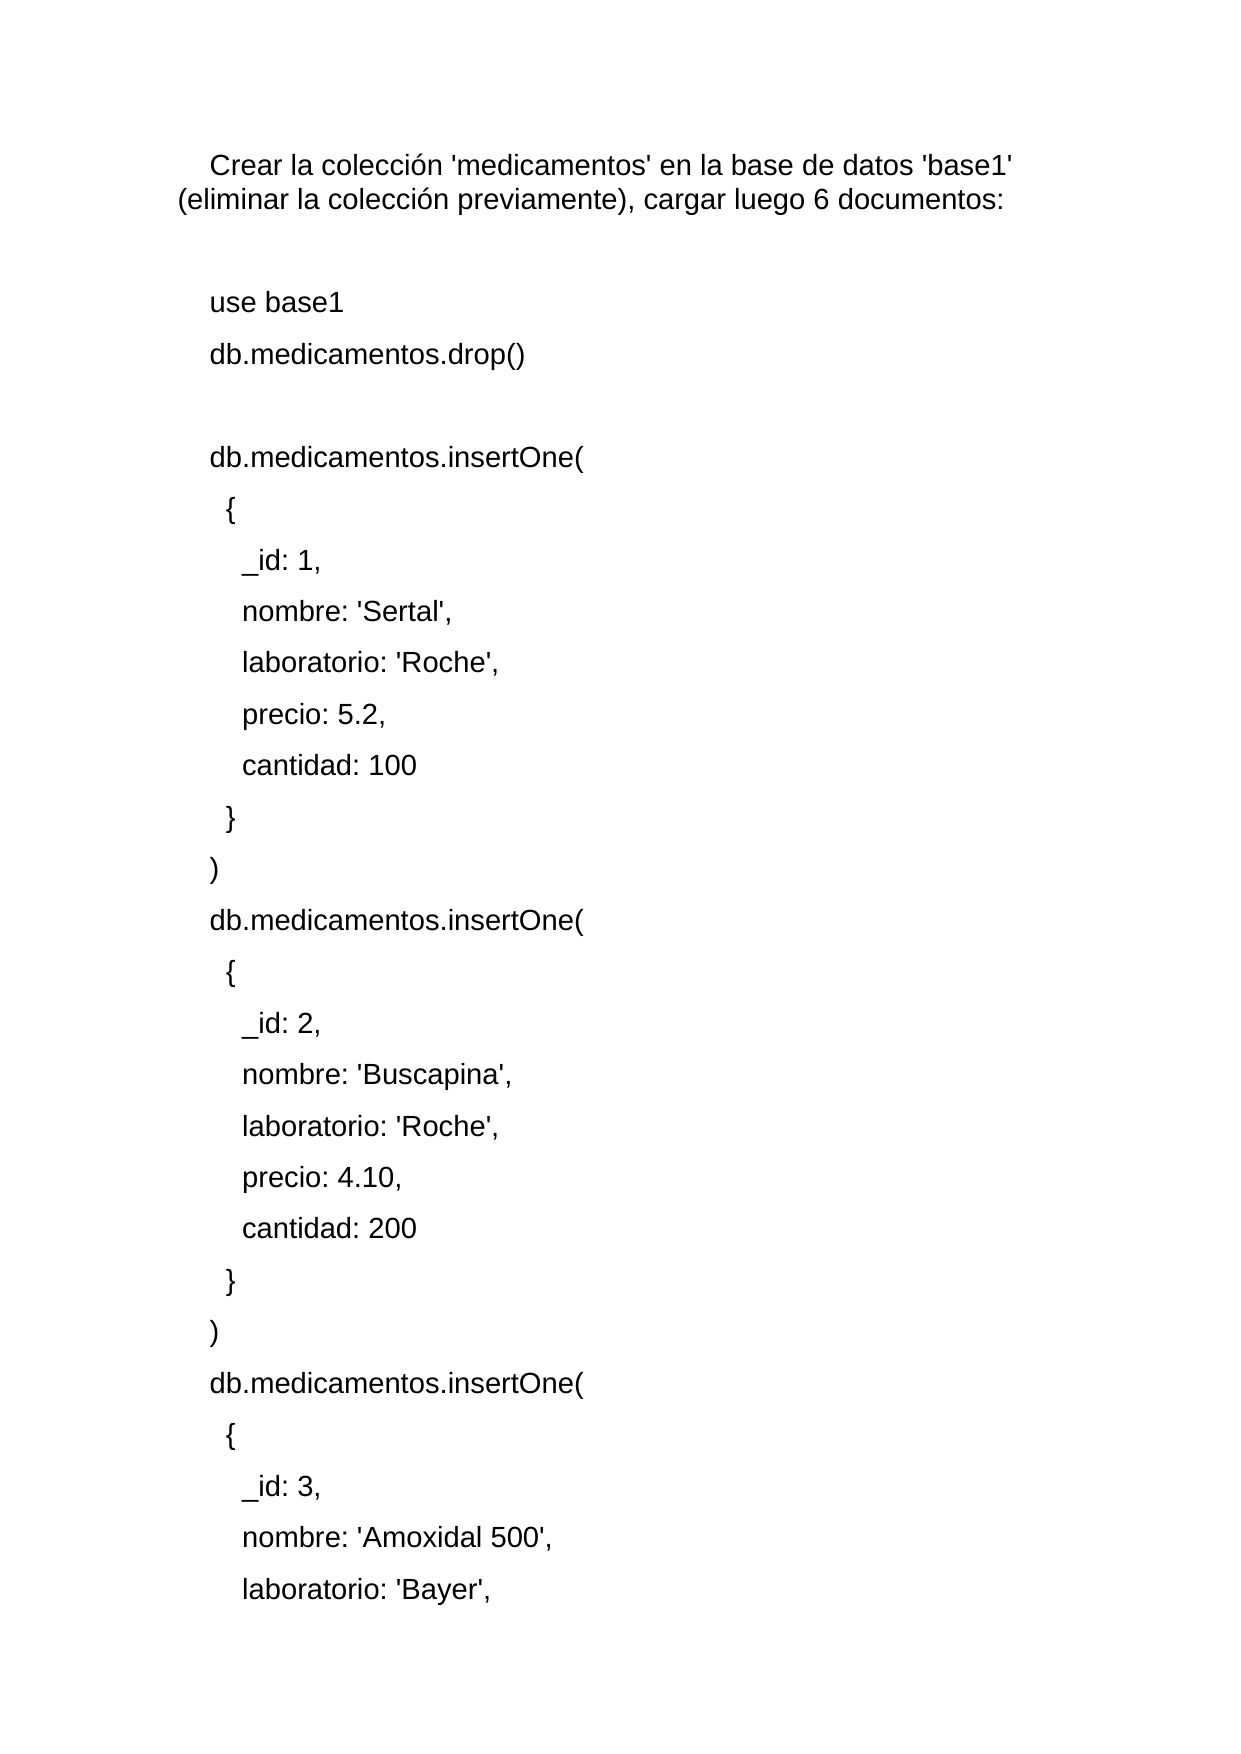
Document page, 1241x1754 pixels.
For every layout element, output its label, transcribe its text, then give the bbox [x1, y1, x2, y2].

text laboratorio: 'Roche', [177, 1109, 1063, 1142]
text cantidad: 200 [177, 1212, 1063, 1245]
text Crear la colección 'medicamentos' en la base de datos 'base1' (eliminar la colección previamente), cargar luego 6 documentos: [177, 148, 1063, 216]
text laboratorio: 'Roche', [177, 646, 1063, 679]
text use base1 [177, 285, 1063, 319]
text _id: 1, [177, 543, 1063, 576]
text nombre: 'Sertal', [177, 594, 1063, 628]
text db.medicamentos.insertOne( [177, 903, 1063, 936]
text nombre: 'Buscapina', [177, 1057, 1063, 1091]
text db.medicamentos.insertOne( [177, 1366, 1063, 1399]
text db.medicamentos.insertOne( [177, 440, 1063, 473]
text { [177, 491, 1063, 525]
text { [177, 954, 1063, 988]
text { [177, 1417, 1063, 1451]
text } [177, 1263, 1063, 1297]
text ) [177, 851, 1063, 885]
text cantidad: 100 [177, 748, 1063, 782]
text _id: 3, [177, 1469, 1063, 1502]
text nombre: 'Amoxidal 500', [177, 1520, 1063, 1554]
text _id: 2, [177, 1006, 1063, 1039]
text db.medicamentos.drop() [177, 337, 1063, 370]
text laboratorio: 'Bayer', [177, 1572, 1063, 1605]
text ) [177, 1314, 1063, 1348]
text precio: 4.10, [177, 1160, 1063, 1194]
text precio: 5.2, [177, 697, 1063, 731]
text } [177, 800, 1063, 833]
